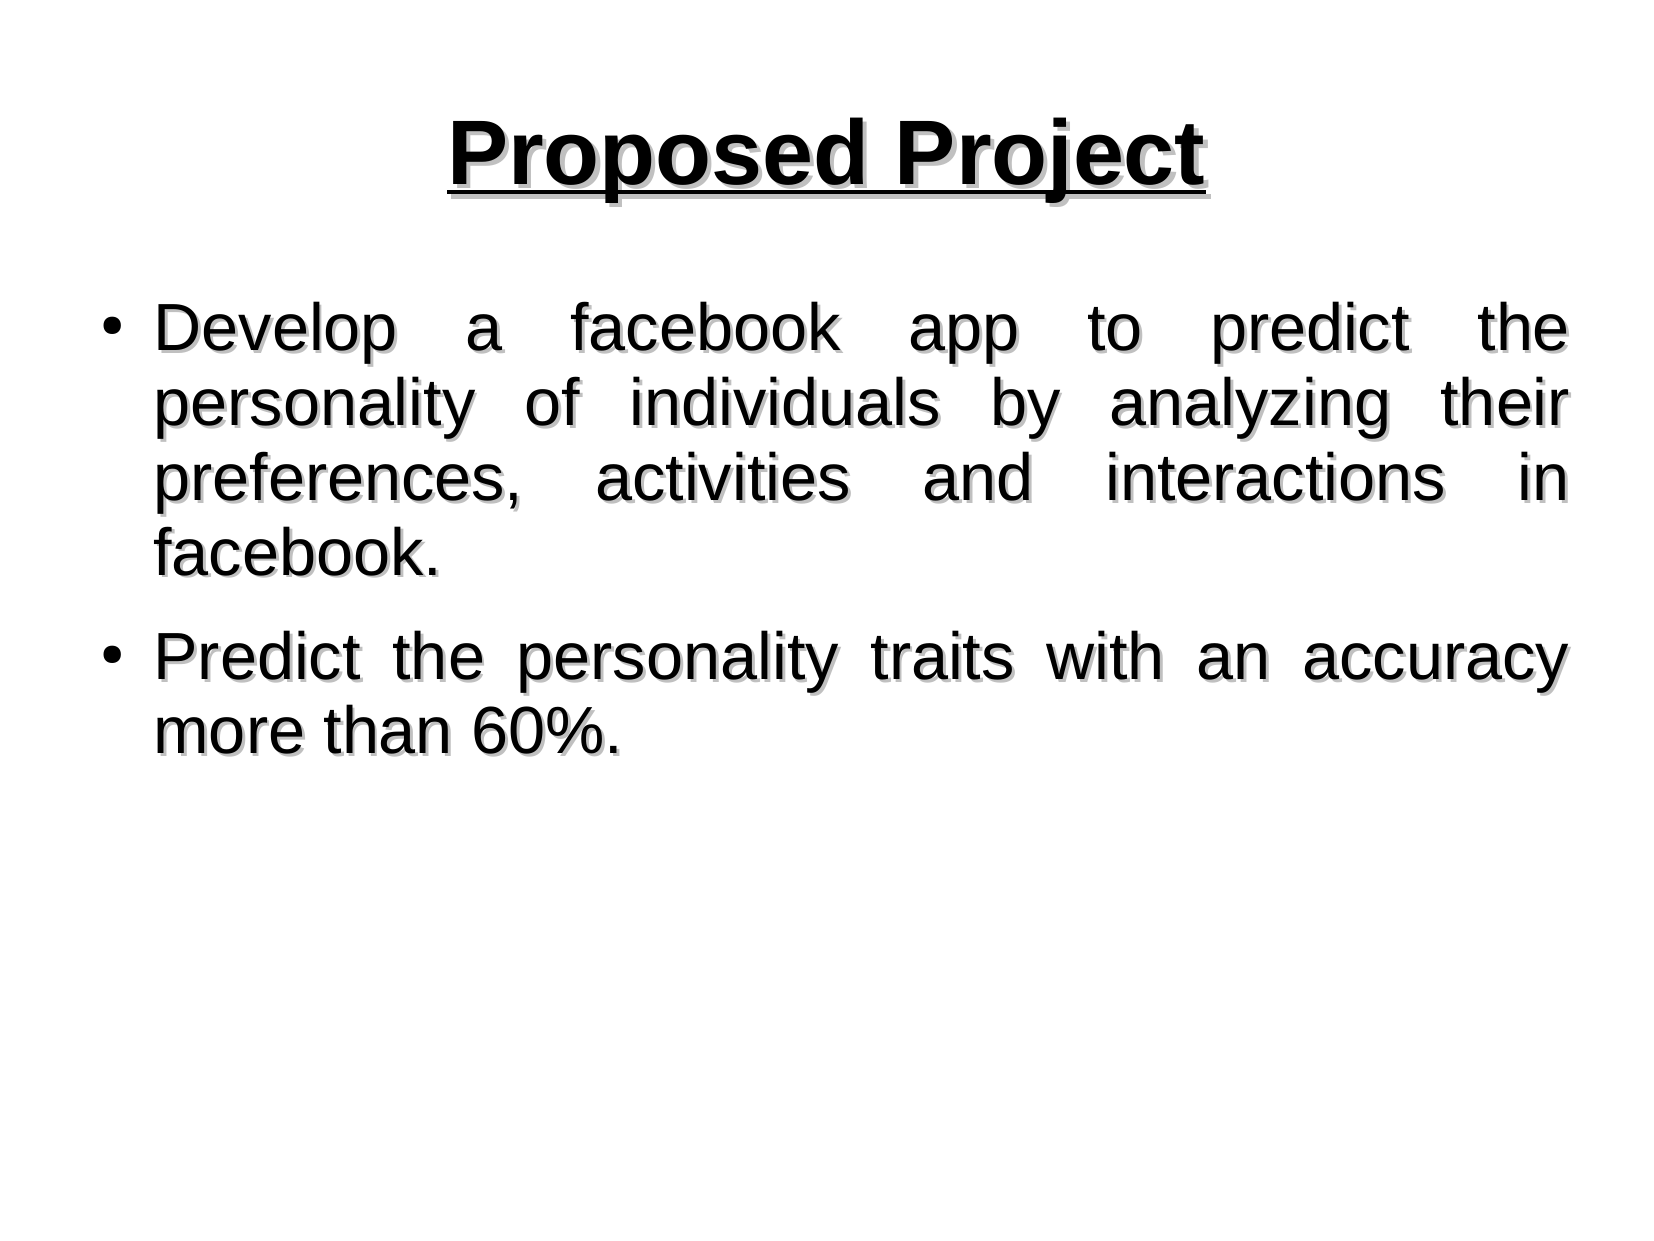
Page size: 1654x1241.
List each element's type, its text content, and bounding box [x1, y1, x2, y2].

list Develop a facebook app to predict the personality of individuals by analyzing their preferences, activities and interactions in facebook. Predict the personality traits with an accuracy more than 60%. [82, 290, 1571, 1010]
title Proposed Project [82, 49, 1571, 257]
